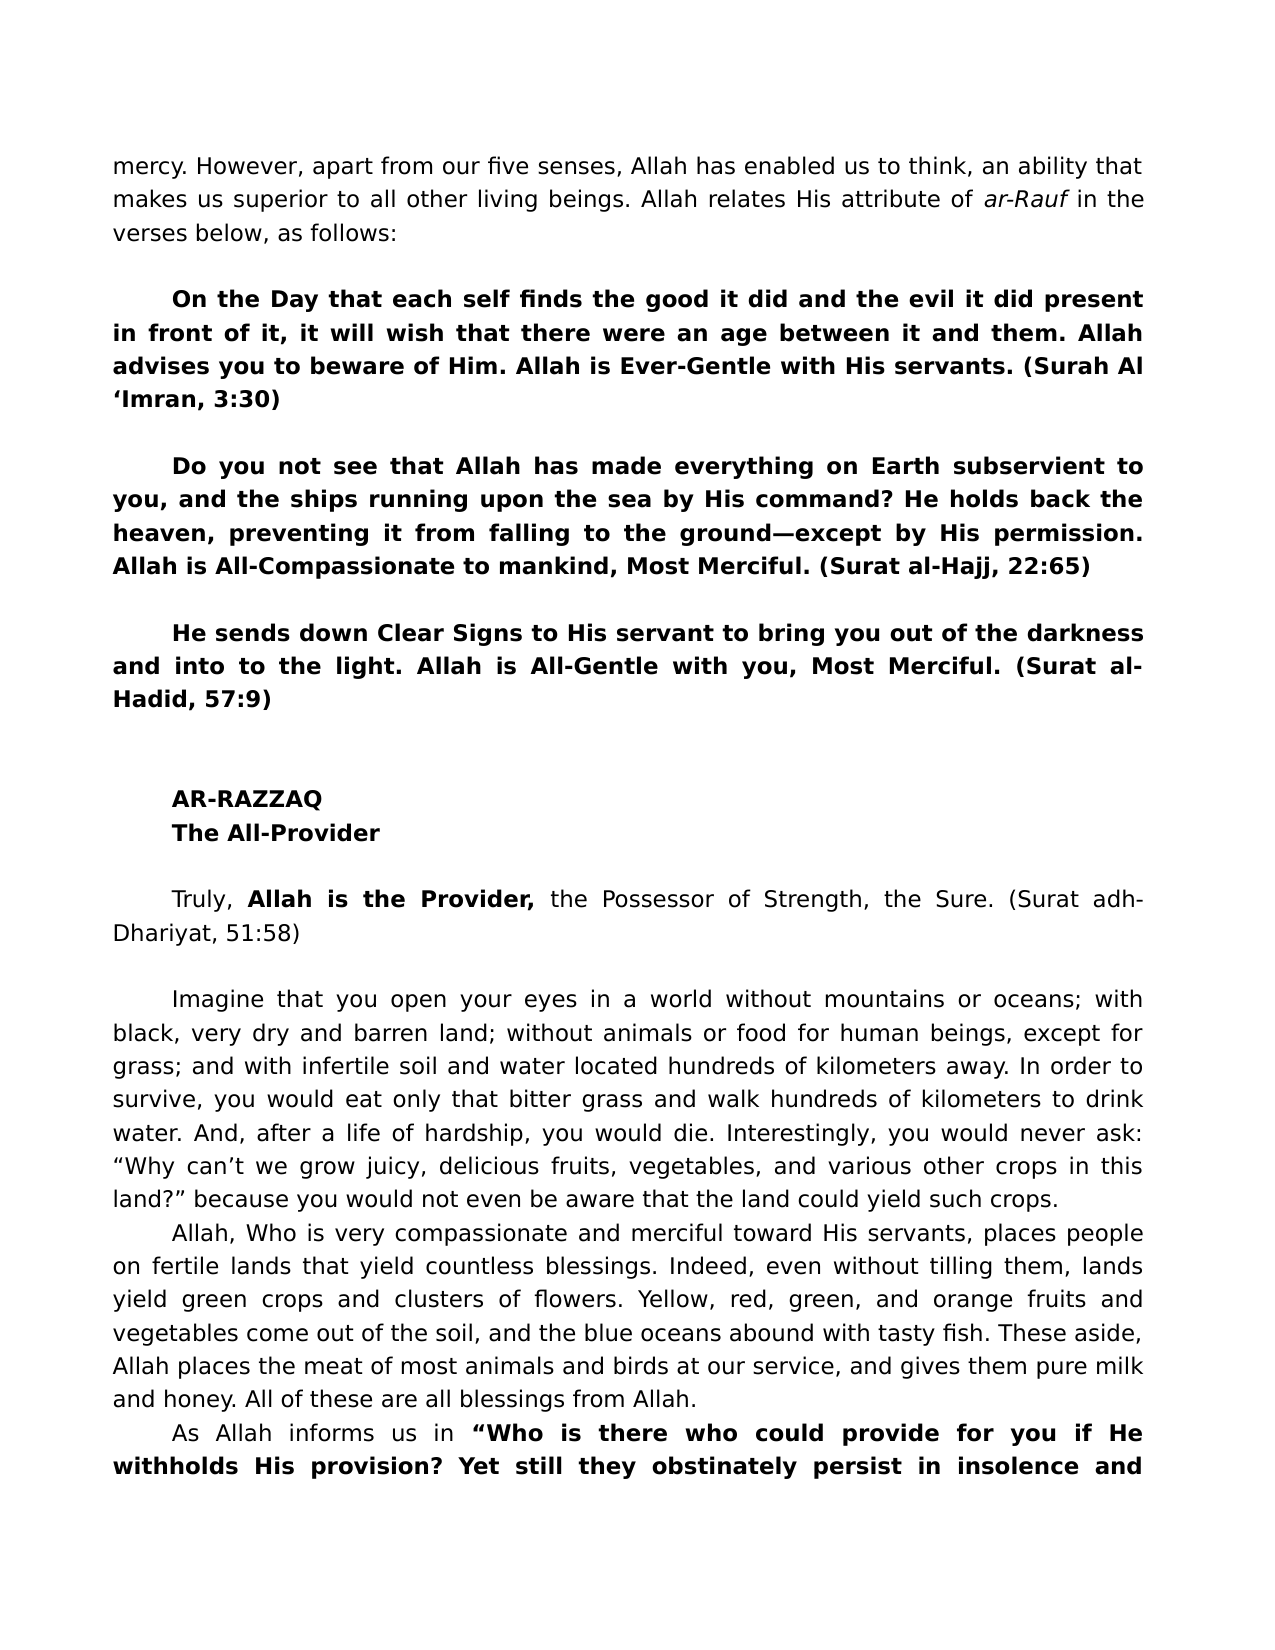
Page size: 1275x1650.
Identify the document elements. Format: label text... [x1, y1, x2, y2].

text Imagine that you open your eyes in a world without mountains or oceans; with black, very dry and barren land; without animals or food for human beings, except for grass; and with infertile soil and water located hundreds of kilometers away. In order to survive, you would eat only that bitter grass and walk hundreds of kilometers to drink water. And, after a life of hardship, you would die. Interestingly, you would never ask: “Why can’t we grow juicy, delicious fruits, vegetables, and various other crops in this land?” because you would not even be aware that the land could yield such crops. [112, 981, 1145, 1214]
text He sends down Clear Signs to His servant to bring you out of the darkness and into to the light. Allah is All-Gentle with you, Most Merciful. (Surat al-Hadid, 57:9) [112, 614, 1145, 714]
text mercy. However, apart from our five senses, Allah has enabled us to think, an ability that makes us superior to all other living beings. Allah relates His attribute of ar-Rauf in the verses below, as follows: [112, 148, 1145, 248]
text As Allah informs us in “Who is there who could provide for you if He withholds His provision? Yet still they obstinately persist in insolence and [112, 1414, 1145, 1481]
text The All-Provider [112, 814, 1145, 848]
text Allah, Who is very compassionate and merciful toward His servants, places people on fertile lands that yield countless blessings. Indeed, even without tilling them, lands yield green crops and clusters of flowers. Yellow, red, green, and orange fruits and vegetables come out of the soil, and the blue oceans abound with tasty fish. These aside, Allah places the meat of most animals and birds at our service, and gives them pure milk and honey. All of these are all blessings from Allah. [112, 1214, 1145, 1414]
text Do you not see that Allah has made everything on Earth subservient to you, and the ships running upon the sea by His command? He holds back the heaven, preventing it from falling to the ground—except by His permission. Allah is All-Compassionate to mankind, Most Merciful. (Surat al-Hajj, 22:65) [112, 448, 1145, 581]
text On the Day that each self finds the good it did and the evil it did present in front of it, it will wish that there were an age between it and them. Allah advises you to beware of Him. Allah is Ever-Gentle with His servants. (Surah Al ‘Imran, 3:30) [112, 281, 1145, 414]
text Truly, Allah is the Provider, the Possessor of Strength, the Sure. (Surat adh-Dhariyat, 51:58) [112, 881, 1145, 948]
text AR-RAZZAQ [112, 781, 1145, 814]
